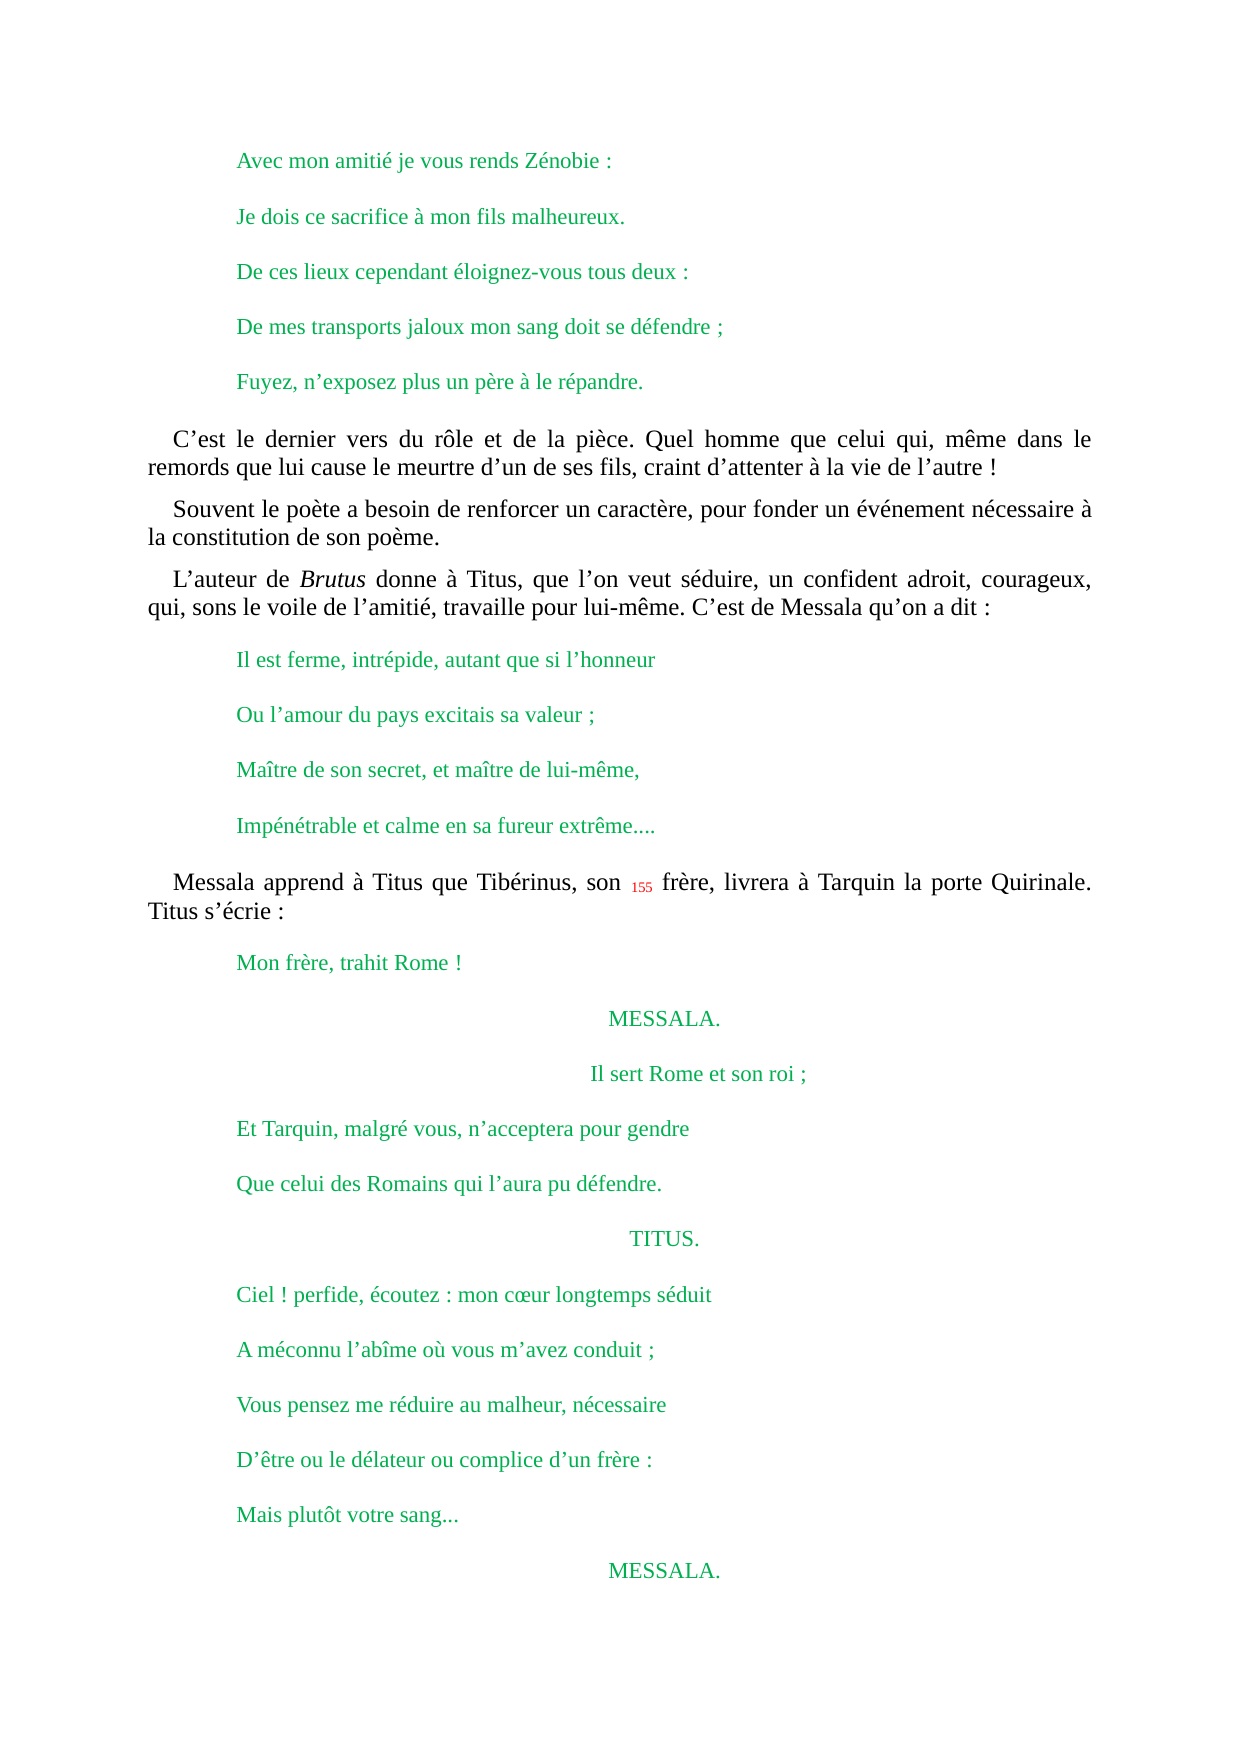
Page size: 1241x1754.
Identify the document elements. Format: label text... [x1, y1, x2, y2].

text A méconnu l’abîme où vous m’avez conduit ; [236, 1336, 1093, 1362]
text MESSALA. [236, 1557, 1093, 1583]
text TITUS. [236, 1226, 1093, 1252]
text Fuyez, n’exposez plus un père à le répandre. [236, 368, 1093, 395]
text D’être ou le délateur ou complice d’un frère : [236, 1446, 1093, 1473]
text Je dois ce sacrifice à mon fils malheureux. [236, 203, 1093, 229]
text Souvent le poète a besoin de renforcer un caractère, pour fonder un événement nécessaire à la constitution de son poème. [148, 494, 1093, 551]
text Maître de son secret, et maître de lui-même, [236, 757, 1093, 783]
text Impénétrable et calme en sa fureur extrême.... [236, 812, 1093, 838]
text Et Tarquin, malgré vous, n’acceptera pour gendre [236, 1115, 1093, 1141]
text C’est le dernier vers du rôle et de la pièce. Quel homme que celui qui, même dans le remords que lui cause le meurtre d’un de ses fils, craint d’attenter à la vie de l’autre ! [148, 424, 1093, 481]
text Il sert Rome et son roi ; [236, 1060, 1093, 1086]
text Ou l’amour du pays excitais sa valeur ; [236, 701, 1093, 728]
text Que celui des Romains qui l’aura pu défendre. [236, 1170, 1093, 1197]
text Messala apprend à Titus que Tibérinus, son 155 frère, livrera à Tarquin la porte Quirinale. Titus s’écrie : [148, 867, 1093, 924]
text Avec mon amitié je vous rends Zénobie : [236, 148, 1093, 174]
text Mais plutôt votre sang... [236, 1502, 1093, 1528]
text Ciel ! perfide, écoutez : mon cœur longtemps séduit [236, 1281, 1093, 1307]
text Il est ferme, intrépide, autant que si l’honneur [236, 646, 1093, 672]
text MESSALA. [236, 1005, 1093, 1031]
text De ces lieux cependant éloignez-vous tous deux : [236, 258, 1093, 284]
text L’auteur de Brutus donne à Titus, que l’on veut séduire, un confident adroit, courageux, qui, sons le voile de l’amitié, travaille pour lui-même. C’est de Messala qu’on a dit : [148, 564, 1093, 621]
text Vous pensez me réduire au malheur, nécessaire [236, 1391, 1093, 1417]
text Mon frère, trahit Rome ! [236, 949, 1093, 976]
text De mes transports jaloux mon sang doit se défendre ; [236, 313, 1093, 339]
